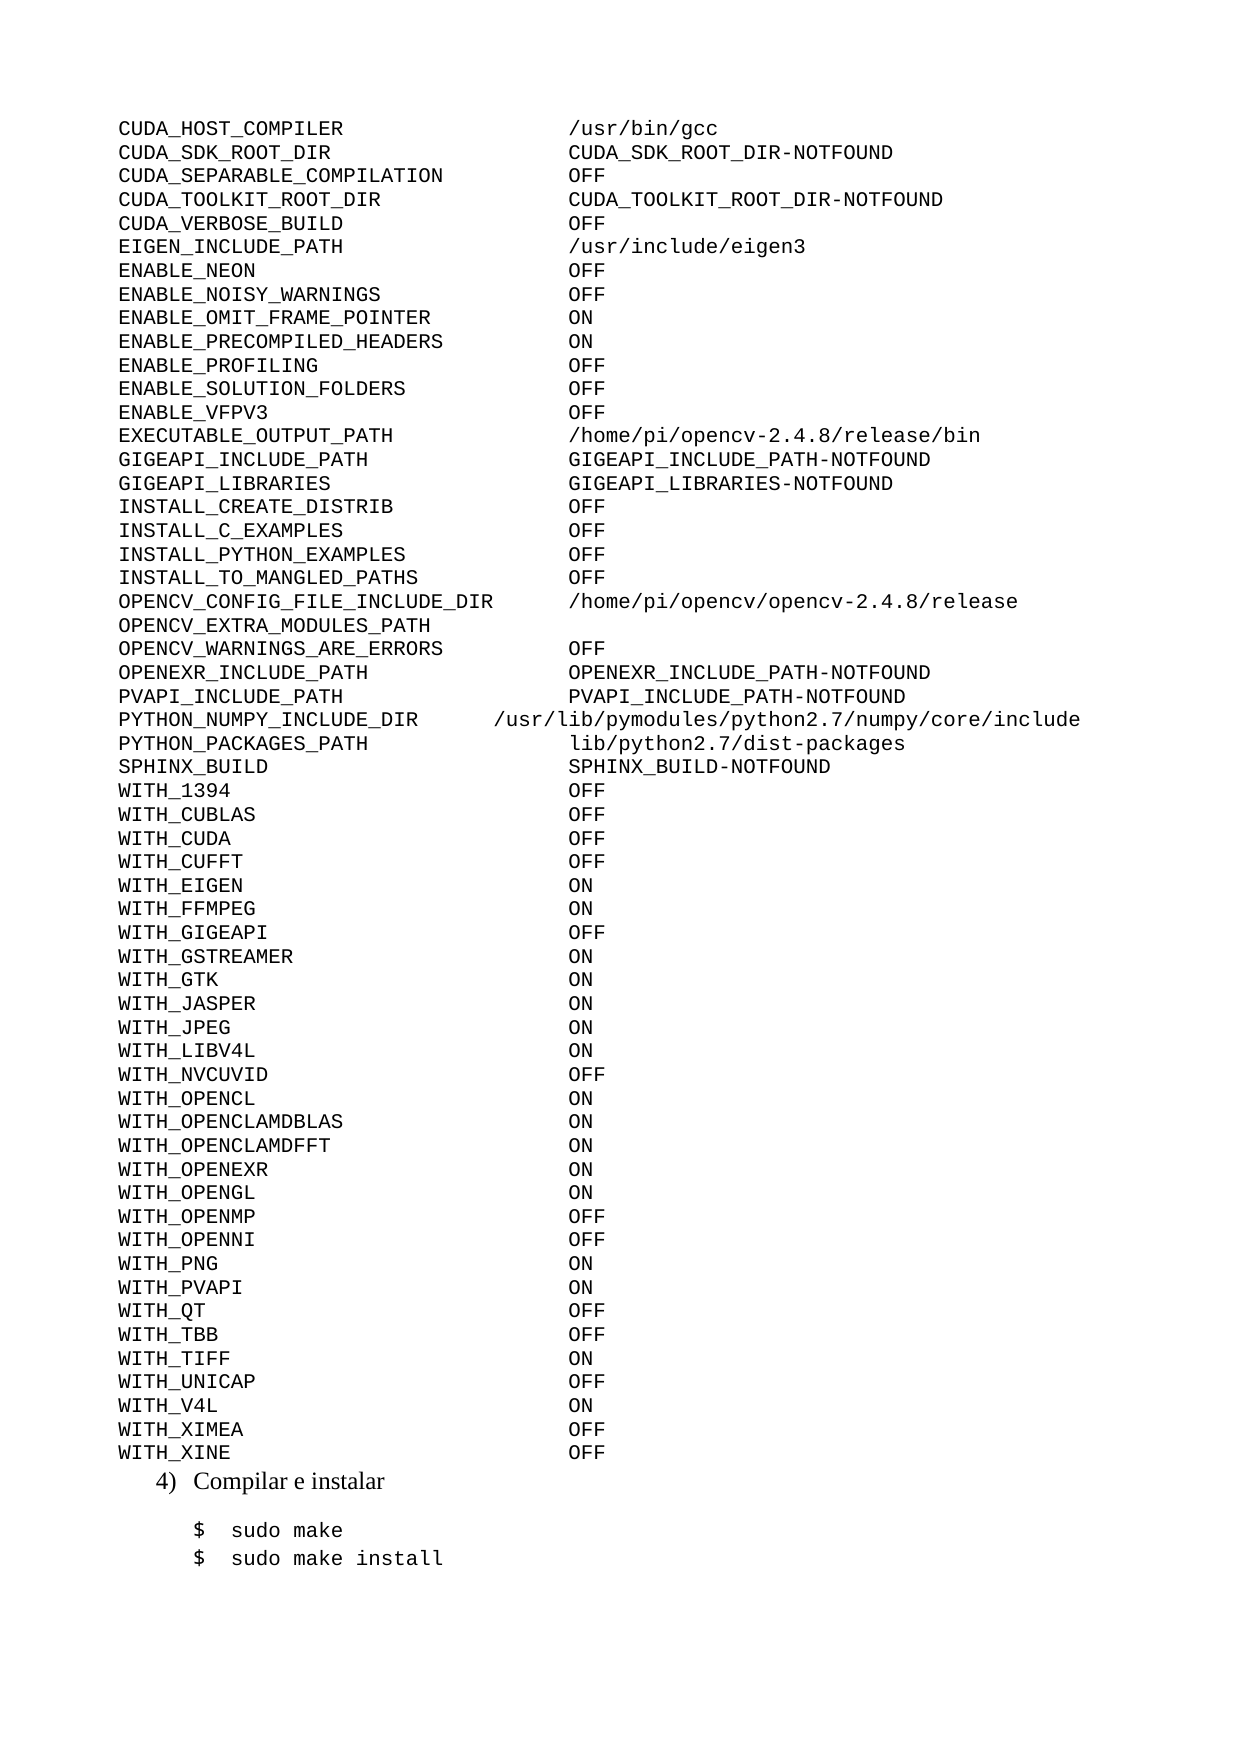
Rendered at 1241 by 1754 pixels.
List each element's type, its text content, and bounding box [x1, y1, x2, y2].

text WITH_QT OFF [118, 1300, 1122, 1324]
text WITH_GSTREAMER ON [118, 946, 1122, 969]
text WITH_LIBV4L ON [118, 1040, 1122, 1064]
list sudo make install [193, 1543, 1122, 1572]
text WITH_OPENCL ON [118, 1088, 1122, 1111]
text CUDA_SDK_ROOT_DIR CUDA_SDK_ROOT_DIR-NOTFOUND [118, 142, 1122, 165]
text CUDA_VERBOSE_BUILD OFF [118, 213, 1122, 236]
text INSTALL_CREATE_DISTRIB OFF [118, 496, 1122, 520]
text CUDA_SEPARABLE_COMPILATION OFF [118, 165, 1122, 189]
text WITH_OPENCLAMDFFT ON [118, 1135, 1122, 1158]
text WITH_1394 OFF [118, 780, 1122, 804]
text WITH_V4L ON [118, 1395, 1122, 1419]
text WITH_GTK ON [118, 969, 1122, 993]
text PVAPI_INCLUDE_PATH PVAPI_INCLUDE_PATH-NOTFOUND [118, 686, 1122, 709]
text WITH_EIGEN ON [118, 875, 1122, 898]
text WITH_TIFF ON [118, 1348, 1122, 1371]
text EIGEN_INCLUDE_PATH /usr/include/eigen3 [118, 236, 1122, 260]
text WITH_OPENNI OFF [118, 1229, 1122, 1253]
text CUDA_HOST_COMPILER /usr/bin/gcc [118, 118, 1122, 142]
text OPENCV_EXTRA_MODULES_PATH [118, 615, 1122, 638]
text ENABLE_PRECOMPILED_HEADERS ON [118, 331, 1122, 354]
text WITH_JPEG ON [118, 1017, 1122, 1040]
text ENABLE_PROFILING OFF [118, 354, 1122, 378]
text INSTALL_PYTHON_EXAMPLES OFF [118, 544, 1122, 567]
text WITH_UNICAP OFF [118, 1371, 1122, 1395]
text SPHINX_BUILD SPHINX_BUILD-NOTFOUND [118, 757, 1122, 780]
text WITH_GIGEAPI OFF [118, 922, 1122, 946]
text WITH_PVAPI ON [118, 1277, 1122, 1300]
text WITH_OPENMP OFF [118, 1206, 1122, 1229]
text WITH_PNG ON [118, 1253, 1122, 1277]
text ENABLE_NOISY_WARNINGS OFF [118, 284, 1122, 307]
text OPENCV_WARNINGS_ARE_ERRORS OFF [118, 638, 1122, 662]
text WITH_OPENCLAMDBLAS ON [118, 1111, 1122, 1135]
text ENABLE_SOLUTION_FOLDERS OFF [118, 378, 1122, 402]
text ENABLE_OMIT_FRAME_POINTER ON [118, 307, 1122, 331]
text INSTALL_TO_MANGLED_PATHS OFF [118, 567, 1122, 591]
text WITH_OPENGL ON [118, 1182, 1122, 1206]
text WITH_XIMEA OFF [118, 1419, 1122, 1442]
text WITH_TBB OFF [118, 1324, 1122, 1348]
text WITH_OPENEXR ON [118, 1158, 1122, 1182]
text PYTHON_NUMPY_INCLUDE_DIR /usr/lib/pymodules/python2.7/numpy/core/include [118, 709, 1122, 733]
text OPENCV_CONFIG_FILE_INCLUDE_DIR /home/pi/opencv/opencv-2.4.8/release [118, 591, 1122, 615]
text GIGEAPI_INCLUDE_PATH GIGEAPI_INCLUDE_PATH-NOTFOUND [118, 449, 1122, 473]
text WITH_CUDA OFF [118, 827, 1122, 851]
text WITH_CUBLAS OFF [118, 804, 1122, 827]
text CUDA_TOOLKIT_ROOT_DIR CUDA_TOOLKIT_ROOT_DIR-NOTFOUND [118, 189, 1122, 213]
text EXECUTABLE_OUTPUT_PATH /home/pi/opencv-2.4.8/release/bin [118, 426, 1122, 449]
list sudo make [193, 1515, 1122, 1543]
text INSTALL_C_EXAMPLES OFF [118, 520, 1122, 544]
text WITH_JASPER ON [118, 993, 1122, 1017]
list Compilar e instalar [156, 1466, 1122, 1495]
text PYTHON_PACKAGES_PATH lib/python2.7/dist-packages [118, 733, 1122, 757]
text GIGEAPI_LIBRARIES GIGEAPI_LIBRARIES-NOTFOUND [118, 473, 1122, 496]
text WITH_XINE OFF [118, 1442, 1122, 1466]
text WITH_FFMPEG ON [118, 898, 1122, 922]
text OPENEXR_INCLUDE_PATH OPENEXR_INCLUDE_PATH-NOTFOUND [118, 662, 1122, 686]
text WITH_CUFFT OFF [118, 851, 1122, 875]
text WITH_NVCUVID OFF [118, 1064, 1122, 1088]
text ENABLE_NEON OFF [118, 260, 1122, 284]
text ENABLE_VFPV3 OFF [118, 402, 1122, 426]
